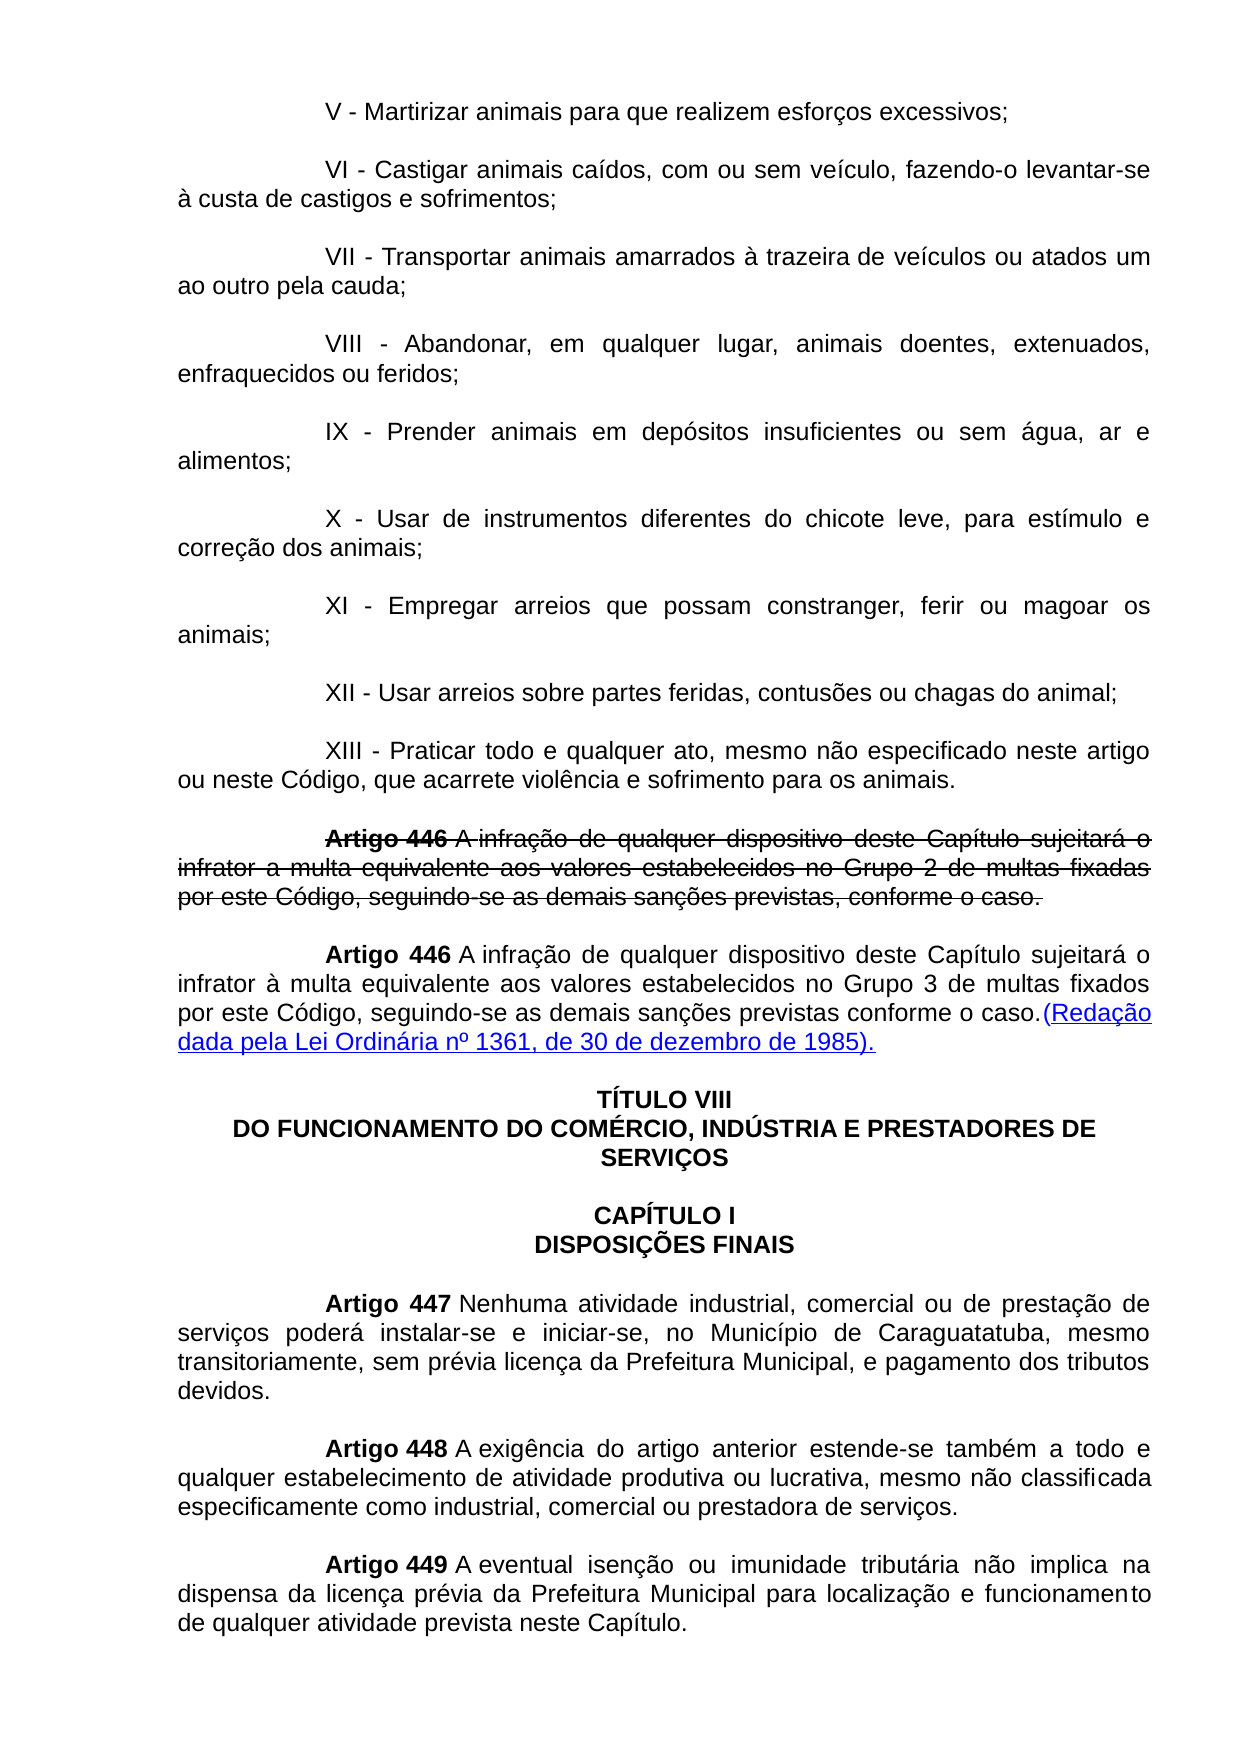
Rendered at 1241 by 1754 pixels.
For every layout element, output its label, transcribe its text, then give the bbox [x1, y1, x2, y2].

text CAPÍTULO I [177, 1201, 1152, 1230]
text XIII - Praticar todo e qualquer ato, mesmo não especificado neste artigo ou neste Código, que acarrete violência e sofrimento para os animais. [177, 736, 1152, 794]
text IX - Prender animais em depósitos insuficientes ou sem água, ar e alimentos; [177, 417, 1152, 475]
text X - Usar de instrumentos diferentes do chicote leve, para estímulo e correção dos animais; [177, 504, 1152, 562]
text Artigo 447 Nenhuma atividade industrial, comercial ou de prestação de serviços poderá instalar-se e iniciar-se, no Município de Caraguatatuba, mesmo transitoriamente, sem prévia licença da Prefeitura Municipal, e pagamento dos tributos devidos. [177, 1288, 1152, 1405]
text XII - Usar arreios sobre partes feridas, contusões ou chagas do animal; [177, 678, 1152, 707]
text XI - Empregar arreios que possam constranger, ferir ou magoar os animais; [177, 591, 1152, 649]
text VI - Castigar animais caídos, com ou sem veículo, fazendo-o levantar-se à custa de castigos e sofrimentos; [177, 155, 1152, 213]
text Artigo 448 A exigência do artigo anterior estende-se também a todo e qualquer estabelecimento de atividade produtiva ou lucrativa, mesmo não classifi­cada especificamente como industrial, comercial ou prestadora de serviços. [177, 1434, 1152, 1521]
text TÍTULO VIII [177, 1085, 1152, 1114]
text Artigo 446 A infração de qualquer dispositivo deste Capítulo sujeitará o infrator a multa equivalente aos valores estabelecidos no Grupo 2 de multas fixadas por este Código, seguindo-se as demais sanções previstas, conforme o caso. [177, 823, 1152, 911]
text Artigo 446 A infração de qualquer dispositivo deste Capítulo sujeitará o infrator à multa equivalente aos valores estabelecidos no Grupo 3 de multas fixados por este Código, seguindo-se as demais sanções previstas conforme o caso.(Redação dada pela Lei Ordinária nº 1361, de 30 de dezembro de 1985). [177, 940, 1152, 1056]
text Artigo 449 A eventual isenção ou imunidade tributária não implica na dispensa da licença prévia da Prefeitura Municipal para localização e funcionamen­to de qualquer atividade prevista neste Capítulo. [177, 1550, 1152, 1637]
text VII - Transportar animais amarrados à trazeira de veículos ou atados um ao outro pela cauda; [177, 242, 1152, 300]
text V - Martirizar animais para que realizem esforços excessivos; [177, 97, 1152, 126]
text VIII - Abandonar, em qualquer lugar, animais doentes, extenuados, enfraquecidos ou feridos; [177, 329, 1152, 387]
text DISPOSIÇÕES FINAIS [177, 1230, 1152, 1259]
text DO FUNCIONAMENTO DO COMÉRCIO, INDÚSTRIA E PRESTADORES DE SERVIÇOS [177, 1114, 1152, 1172]
